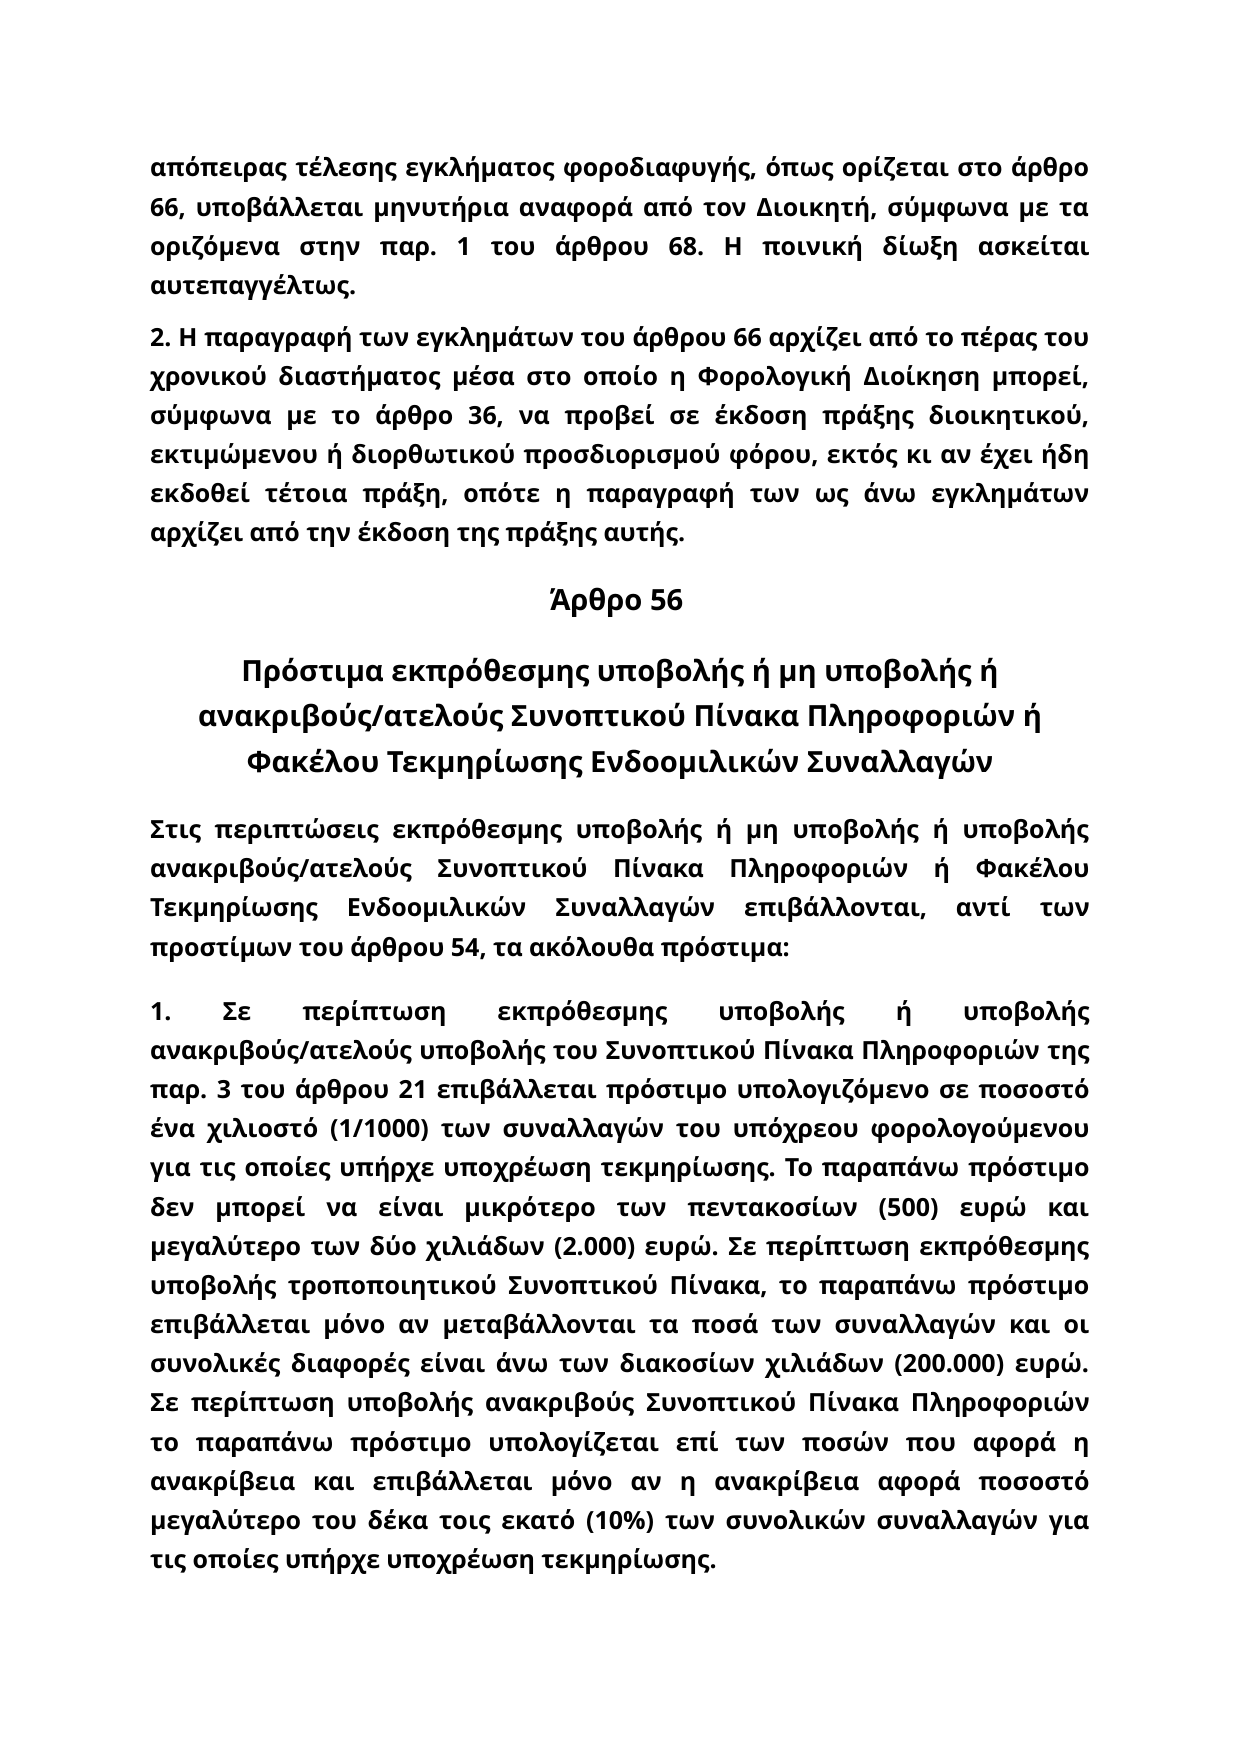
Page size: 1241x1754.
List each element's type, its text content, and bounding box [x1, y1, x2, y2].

subtitle Άρθρο 56 [150, 579, 1090, 619]
text Στις περιπτώσεις εκπρόθεσμης υποβολής ή μη υποβολής ή υποβολής ανακριβούς/ατελούς Συνοπτικού Πίνακα Πληροφοριών ή Φακέλου Τεκμηρίωσης Ενδοομιλικών Συναλλαγών επιβάλλονται, αντί των προστίμων του άρθρου 54, τα ακόλουθα πρόστιμα: [150, 812, 1090, 963]
text απόπειρας τέλεσης εγκλήματος φοροδιαφυγής, όπως ορίζεται στο άρθρο 66, υποβάλλεται μηνυτήρια αναφορά από τον Διοικητή, σύμφωνα με τα οριζόμενα στην παρ. 1 του άρθρου 68. Η ποινική δίωξη ασκείται αυτεπαγγέλτως. [150, 150, 1090, 302]
subtitle Πρόστιμα εκπρόθεσμης υποβολής ή μη υποβολής ή ανακριβούς/ατελούς Συνοπτικού Πίνακα Πληροφοριών ή Φακέλου Τεκμηρίωσης Ενδοομιλικών Συναλλαγών [150, 650, 1090, 781]
text 1. Σε περίπτωση εκπρόθεσμης υποβολής ή υποβολής ανακριβούς/ατελούς υποβολής του Συνοπτικού Πίνακα Πληροφοριών της παρ. 3 του άρθρου 21 επιβάλλεται πρόστιμο υπολογιζόμενο σε ποσοστό ένα χιλιοστό (1/1000) των συναλλαγών του υπόχρεου φορολογούμενου για τις οποίες υπήρχε υποχρέωση τεκμηρίωσης. Το παραπάνω πρόστιμο δεν μπορεί να είναι μικρότερο των πεντακοσίων (500) ευρώ και μεγαλύτερο των δύο χιλιάδων (2.000) ευρώ. Σε περίπτωση εκπρόθεσμης υποβολής τροποποιητικού Συνοπτικού Πίνακα, το παραπάνω πρόστιμο επιβάλλεται μόνο αν μεταβάλλονται τα ποσά των συναλλαγών και οι συνολικές διαφορές είναι άνω των διακοσίων χιλιάδων (200.000) ευρώ. Σε περίπτωση υποβολής ανακριβούς Συνοπτικού Πίνακα Πληροφοριών το παραπάνω πρόστιμο υπολογίζεται επί των ποσών που αφορά η ανακρίβεια και επιβάλλεται μόνο αν η ανακρίβεια αφορά ποσοστό μεγαλύτερο του δέκα τοις εκατό (10%) των συνολικών συναλλαγών για τις οποίες υπήρχε υποχρέωση τεκμηρίωσης. [150, 993, 1090, 1576]
text 2. Η παραγραφή των εγκλημάτων του άρθρου 66 αρχίζει από το πέρας του χρονικού διαστήματος μέσα στο οποίο η Φορολογική Διοίκηση μπορεί, σύμφωνα με το άρθρο 36, να προβεί σε έκδοση πράξης διοικητικού, εκτιμώμενου ή διορθωτικού προσδιορισμού φόρου, εκτός κι αν έχει ήδη εκδοθεί τέτοια πράξη, οπότε η παραγραφή των ως άνω εγκλημάτων αρχίζει από την έκδοση της πράξης αυτής. [150, 319, 1090, 549]
